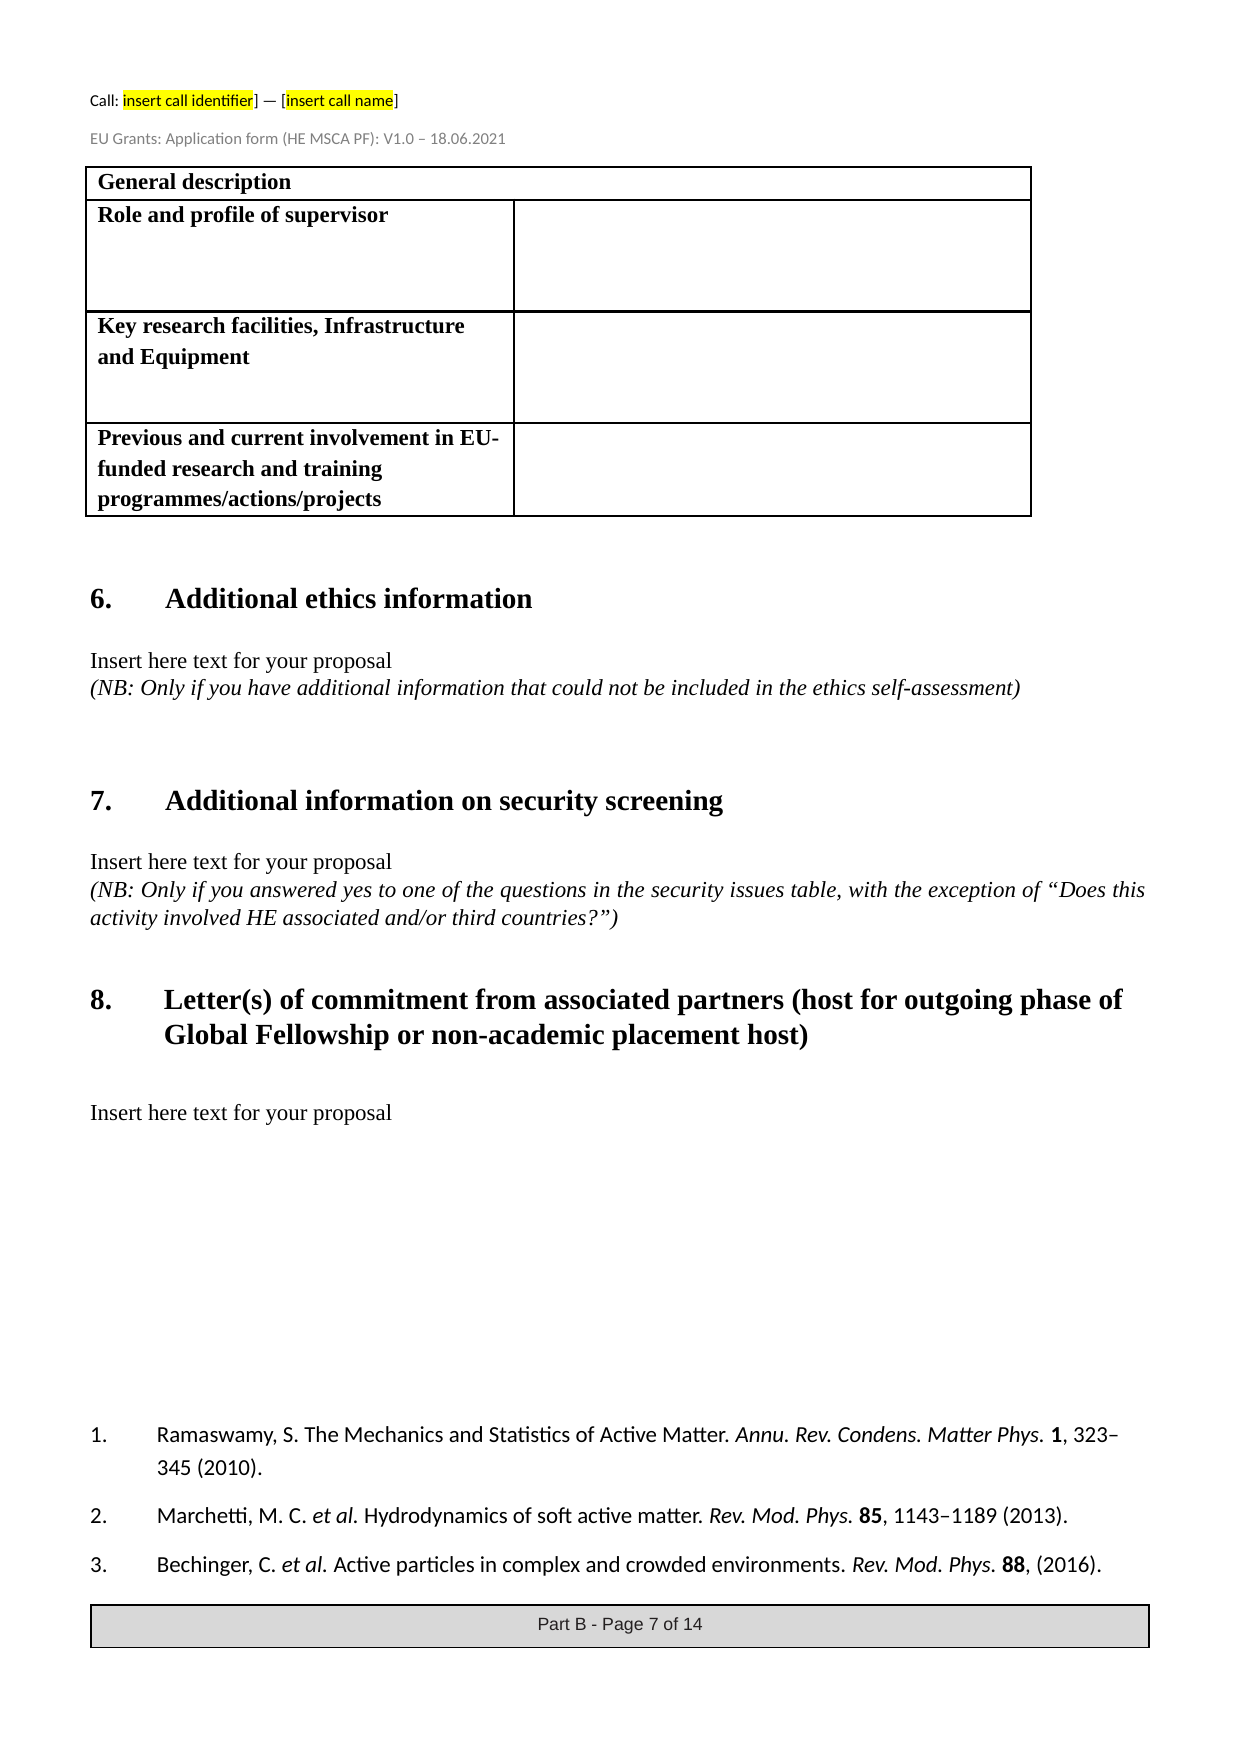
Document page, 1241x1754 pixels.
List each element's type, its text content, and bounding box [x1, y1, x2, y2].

table_cell Role and profile of supervisor [87, 201, 513, 310]
table_cell [515, 424, 1030, 515]
subtitle 7. Additional information on security screening [90, 783, 1151, 817]
text (NB: Only if you have additional information that could not be included in the ethics self-assessment) [90, 674, 1151, 701]
text (NB: Only if you answered yes to one of the questions in the security issues table, with the exception of “Does this activity involved HE associated and/or third countries?”) [90, 876, 1151, 930]
table_cell [515, 201, 1030, 310]
text Insert here text for your proposal [90, 1098, 1151, 1125]
text Insert here text for your proposal [90, 848, 1151, 875]
text Insert here text for your proposal [90, 647, 1151, 673]
text 2. Marchetti, M. C. et al. Hydrodynamics of soft active matter. Rev. Mod. Phys. 85, 1143–1189 (2013). [90, 1502, 1151, 1529]
table_cell General description [87, 168, 1030, 198]
text 3. Bechinger, C. et al. Active particles in complex and crowded environments. Rev. Mod. Phys. 88, (2016). [90, 1550, 1151, 1578]
table_cell [515, 313, 1030, 422]
subtitle 6. Additional ethics information [90, 581, 1151, 615]
table_cell Previous and current involvement in EU-funded research and training programmes/actions/projects [87, 424, 513, 515]
table_cell Key research facilities, Infrastructure and Equipment [87, 313, 513, 422]
subtitle 8. Letter(s) of commitment from associated partners (host for outgoing phase of Global Fellowship or non-academic placement host) [90, 982, 1151, 1051]
text 1. Ramaswamy, S. The Mechanics and Statistics of Active Matter. Annu. Rev. Condens. Matter Phys. 1, 323–345 (2010). [90, 1420, 1151, 1481]
